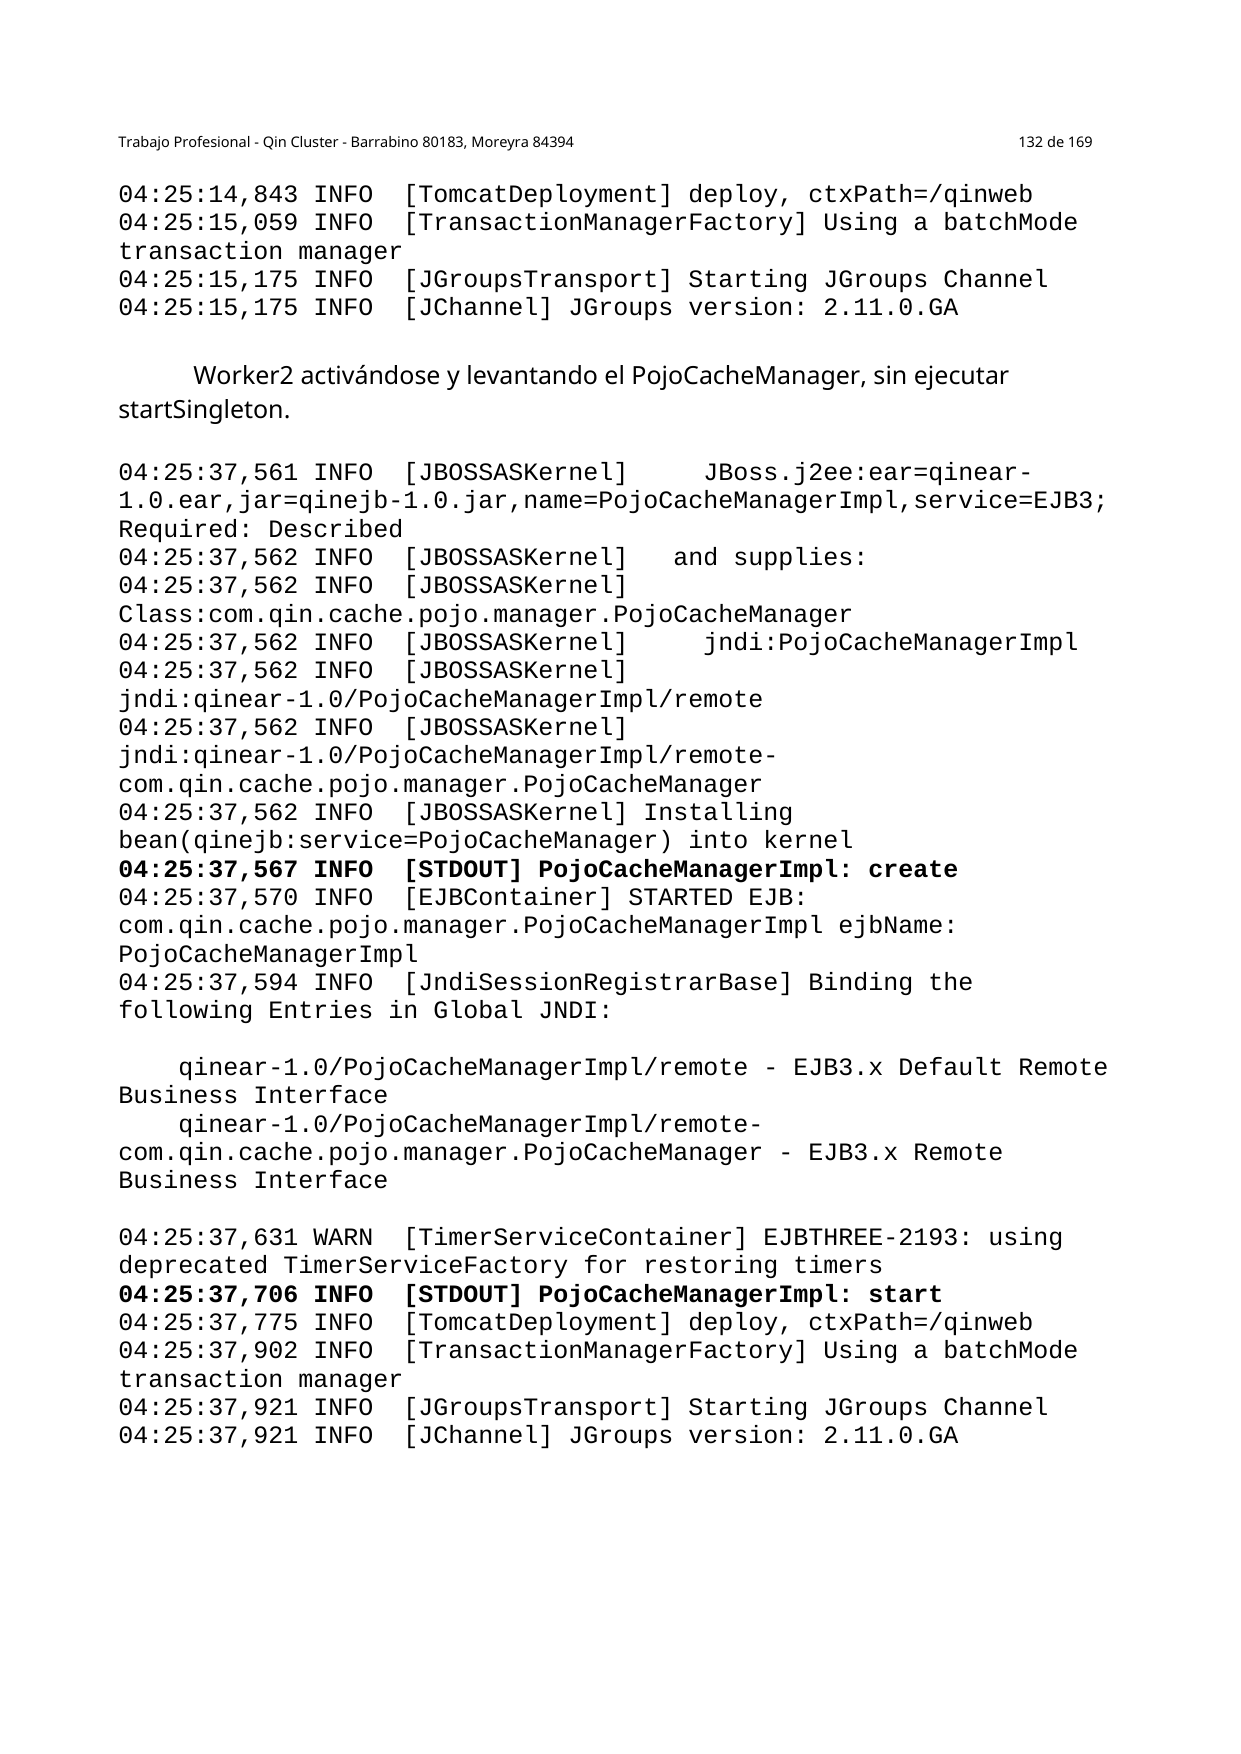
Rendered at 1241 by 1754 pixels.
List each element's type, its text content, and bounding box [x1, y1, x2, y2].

text 04:25:37,706 INFO [STDOUT] PojoCacheManagerImpl: start [118, 1281, 1122, 1309]
text 04:25:37,567 INFO [STDOUT] PojoCacheManagerImpl: create [118, 856, 1122, 884]
text 04:25:15,059 INFO [TransactionManagerFactory] Using a batchMode transaction manager [118, 210, 1122, 267]
text 04:25:37,562 INFO [JBOSSASKernel] jndi:qinear-1.0/PojoCacheManagerImpl/remote [118, 658, 1122, 714]
text qinear-1.0/PojoCacheManagerImpl/remote - EJB3.x Default Remote Business Interface [118, 1054, 1122, 1111]
text 04:25:14,843 INFO [TomcatDeployment] deploy, ctxPath=/qinweb [118, 182, 1122, 210]
text 04:25:37,562 INFO [JBOSSASKernel] Installing bean(qinejb:service=PojoCacheManager) into kernel [118, 799, 1122, 856]
text 04:25:37,562 INFO [JBOSSASKernel] Class:com.qin.cache.pojo.manager.PojoCacheManager [118, 573, 1122, 629]
text Worker2 activándose y levantando el PojoCacheManager, sin ejecutar startSingleton. [118, 357, 1122, 426]
text 04:25:37,921 INFO [JChannel] JGroups version: 2.11.0.GA [118, 1423, 1122, 1451]
text 04:25:37,570 INFO [EJBContainer] STARTED EJB: com.qin.cache.pojo.manager.PojoCacheManagerImpl ejbName: PojoCacheManagerImpl [118, 884, 1122, 969]
text 04:25:37,631 WARN [TimerServiceContainer] EJBTHREE-2193: using deprecated TimerServiceFactory for restoring timers [118, 1224, 1122, 1281]
text 04:25:37,562 INFO [JBOSSASKernel] jndi:qinear-1.0/PojoCacheManagerImpl/remote-com.qin.cache.pojo.manager.PojoCacheManager [118, 714, 1122, 799]
text 04:25:15,175 INFO [JChannel] JGroups version: 2.11.0.GA [118, 295, 1122, 323]
text 04:25:37,562 INFO [JBOSSASKernel] and supplies: [118, 544, 1122, 573]
text 04:25:37,561 INFO [JBOSSASKernel] JBoss.j2ee:ear=qinear-1.0.ear,jar=qinejb-1.0.jar,name=PojoCacheManagerImpl,service=EJB3; Required: Described [118, 459, 1122, 544]
text 04:25:15,175 INFO [JGroupsTransport] Starting JGroups Channel [118, 267, 1122, 295]
text 04:25:37,902 INFO [TransactionManagerFactory] Using a batchMode transaction manager [118, 1338, 1122, 1394]
text 04:25:37,775 INFO [TomcatDeployment] deploy, ctxPath=/qinweb [118, 1309, 1122, 1338]
text qinear-1.0/PojoCacheManagerImpl/remote-com.qin.cache.pojo.manager.PojoCacheManager - EJB3.x Remote Business Interface [118, 1111, 1122, 1196]
text 04:25:37,594 INFO [JndiSessionRegistrarBase] Binding the following Entries in Global JNDI: [118, 969, 1122, 1026]
text 04:25:37,562 INFO [JBOSSASKernel] jndi:PojoCacheManagerImpl [118, 629, 1122, 658]
text 04:25:37,921 INFO [JGroupsTransport] Starting JGroups Channel [118, 1394, 1122, 1423]
